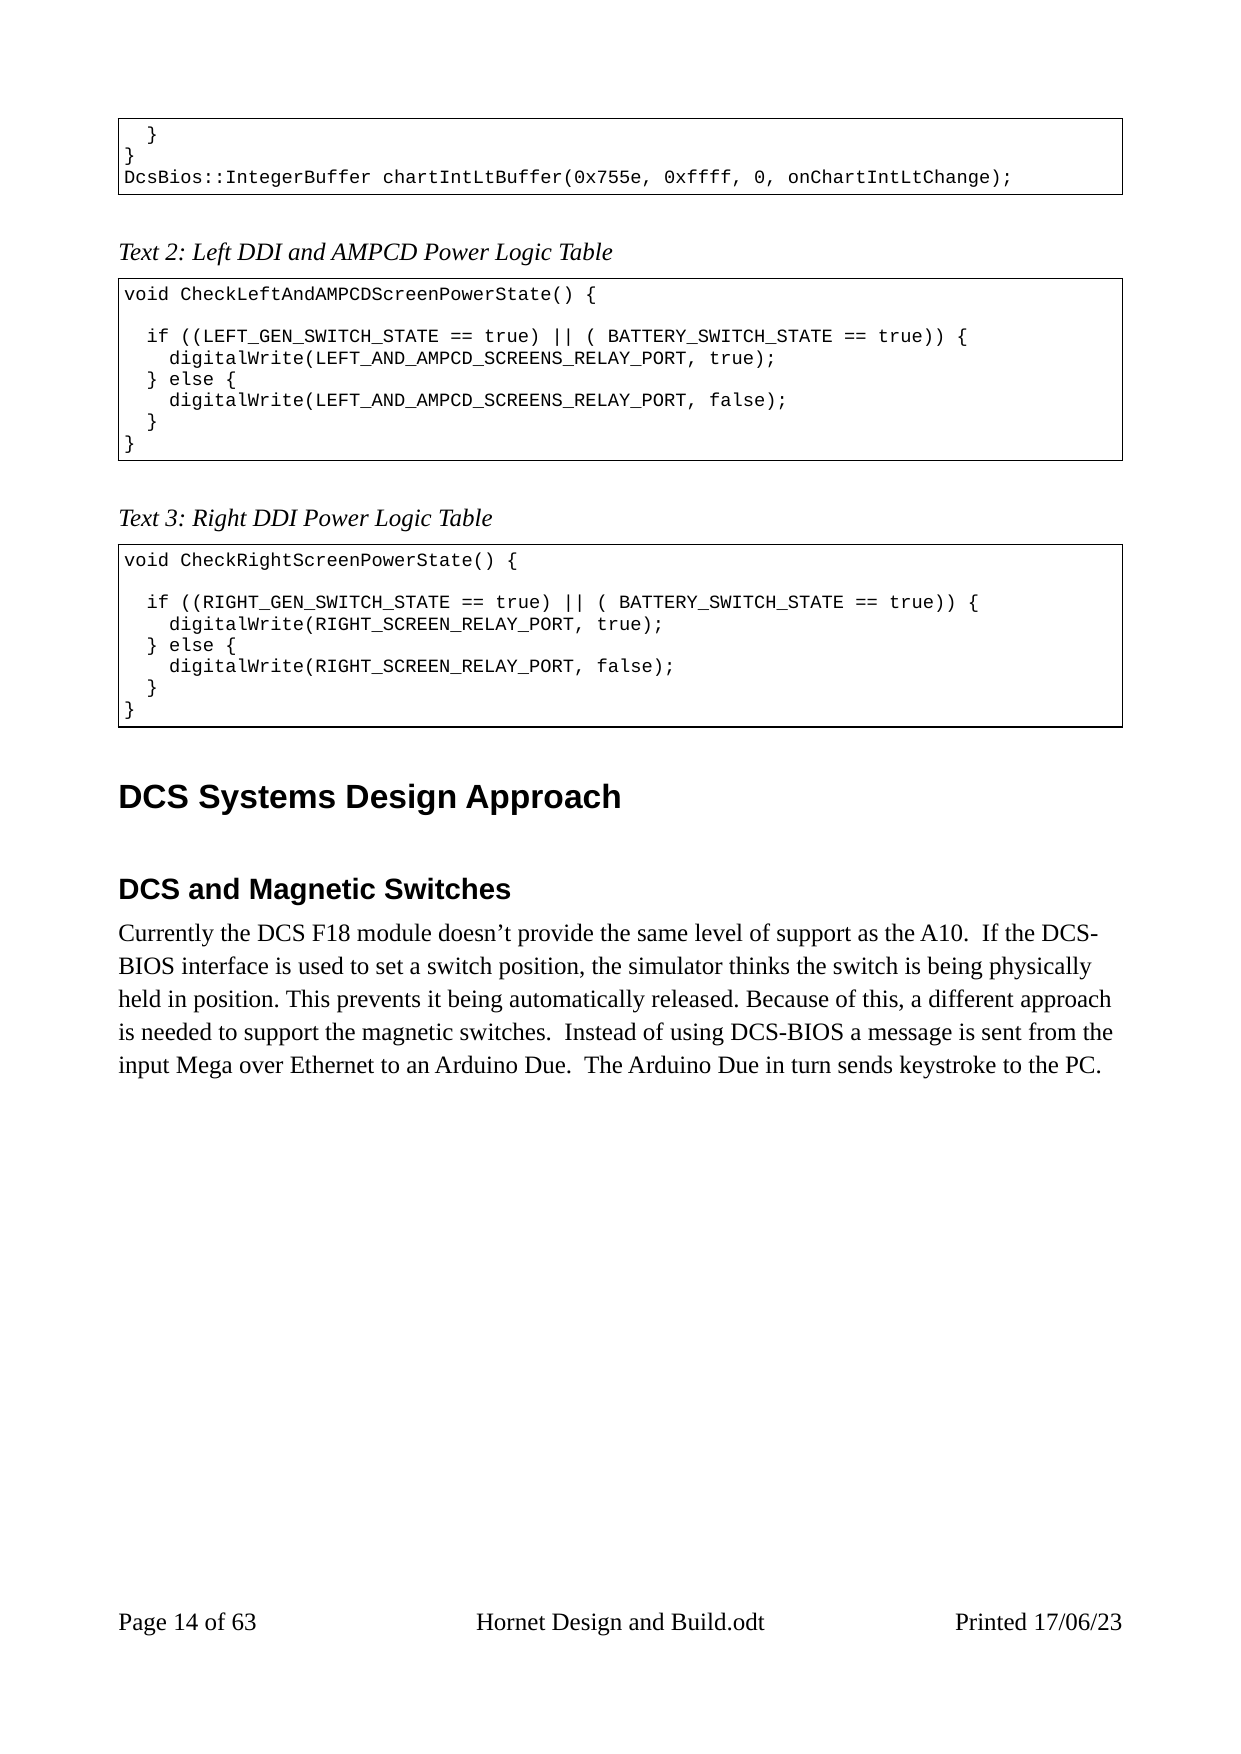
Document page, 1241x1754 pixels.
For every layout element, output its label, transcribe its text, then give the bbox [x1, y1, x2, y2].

table_header } } DcsBios::IntegerBuffer chartIntLtBuffer(0x755e, 0xffff, 0, onChartIntLtChange); [119, 119, 1122, 194]
subtitle DCS and Magnetic Switches [118, 872, 1122, 905]
text Currently the DCS F18 module doesn’t provide the same level of support as the A10. If the DCS-BIOS interface is used to set a switch position, the simulator thinks the switch is being physically held in position. This prevents it being automatically released. Because of this, a different approach is needed to support the magnetic switches. Instead of using DCS-BIOS a message is sent from the input Mega over Ethernet to an Arduino Due. The Arduino Due in turn sends keystroke to the PC. [118, 918, 1122, 1079]
table_header void CheckLeftAndAMPCDScreenPowerState() { if ((LEFT_GEN_SWITCH_STATE == true) || ( BATTERY_SWITCH_STATE == true)) { digitalWrite(LEFT_AND_AMPCD_SCREENS_RELAY_PORT, true); } else { digitalWrite(LEFT_AND_AMPCD_SCREENS_RELAY_PORT, false); } } [119, 279, 1122, 460]
text Text 3: Right DDI Power Logic Table [118, 503, 1122, 531]
subtitle DCS Systems Design Approach [118, 777, 1122, 816]
table_header void CheckRightScreenPowerState() { if ((RIGHT_GEN_SWITCH_STATE == true) || ( BATTERY_SWITCH_STATE == true)) { digitalWrite(RIGHT_SCREEN_RELAY_PORT, true); } else { digitalWrite(RIGHT_SCREEN_RELAY_PORT, false); } } [119, 545, 1122, 726]
text Text 2: Left DDI and AMPCD Power Logic Table [118, 237, 1122, 265]
